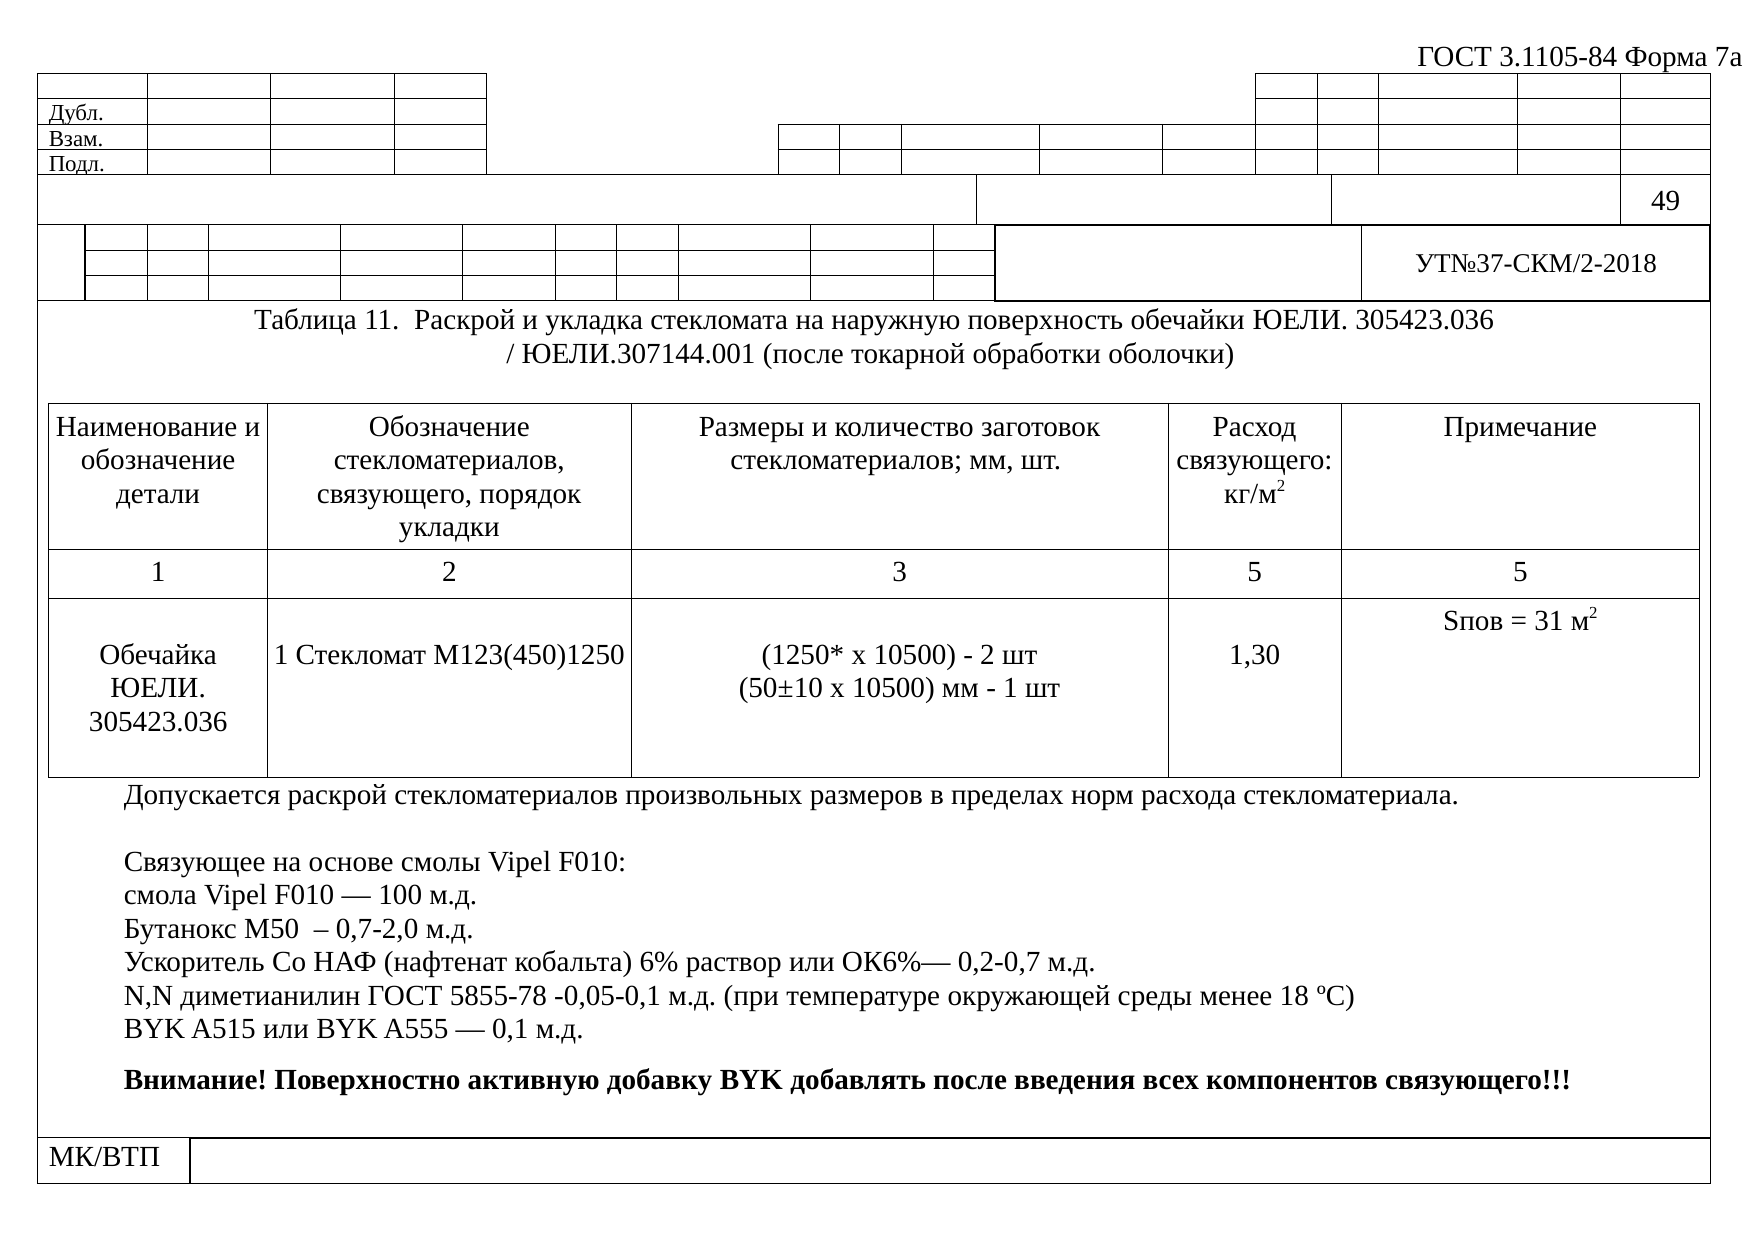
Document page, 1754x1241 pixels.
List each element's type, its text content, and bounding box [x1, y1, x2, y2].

table_cell [1318, 99, 1378, 124]
table_cell [395, 150, 486, 174]
table_header [778, 73, 1255, 124]
table_cell [341, 225, 462, 249]
table_cell [86, 251, 147, 275]
table_cell [38, 175, 976, 224]
table_cell УТ№37-СКМ/2-2018 [1362, 226, 1709, 300]
table_cell [1621, 99, 1710, 124]
table_cell [463, 276, 555, 300]
table_header [395, 74, 486, 98]
table_cell [395, 99, 486, 124]
table_header Наименование и обозначение детали [49, 404, 267, 548]
table_cell [1163, 150, 1255, 174]
table_cell [1621, 150, 1710, 174]
table_cell [556, 225, 616, 249]
table_cell [341, 251, 462, 275]
table_cell [271, 150, 394, 174]
table_cell [1040, 125, 1162, 149]
table_cell 2 [268, 550, 631, 597]
table_cell 3 [632, 550, 1168, 597]
table_header [1318, 74, 1378, 98]
table_cell [811, 251, 933, 275]
table_cell МК/ВТП [38, 1138, 189, 1183]
table_cell [840, 150, 901, 174]
table_cell [1379, 99, 1517, 124]
table_cell [1518, 99, 1620, 124]
table_cell Подл. [38, 150, 147, 174]
table_cell [148, 251, 208, 275]
table_cell [840, 125, 901, 149]
table_cell [617, 276, 678, 300]
table_cell [38, 225, 84, 300]
table_cell [1318, 150, 1378, 174]
table_header [1256, 74, 1317, 98]
table_cell [463, 251, 555, 275]
table_header [1621, 74, 1710, 98]
table_cell [934, 276, 994, 300]
table_cell 1 [49, 550, 267, 597]
table_cell [902, 125, 1039, 149]
table_cell Дубл. [38, 99, 147, 124]
table_cell [779, 125, 839, 149]
table_cell [209, 225, 340, 249]
table_cell 1 Стекломат М123(450)1250 [268, 599, 631, 777]
table_cell [1318, 125, 1378, 149]
table_header [1379, 74, 1517, 98]
table_header Расход связующего: кг/м2 [1169, 404, 1341, 548]
table_header [271, 74, 394, 98]
table_cell Sпов = 31 м2 [1342, 599, 1699, 777]
table_cell [617, 251, 678, 275]
table_header Примечание [1342, 404, 1699, 548]
table_cell [556, 276, 616, 300]
table_cell [341, 276, 462, 300]
table_cell [811, 225, 933, 249]
table_cell [463, 225, 555, 249]
table_cell [209, 251, 340, 275]
table_cell [679, 276, 810, 300]
table_cell [556, 251, 616, 275]
table_cell [86, 225, 147, 249]
table_cell [395, 125, 486, 149]
table_cell [1518, 125, 1620, 149]
table_cell [271, 99, 394, 124]
table_cell 5 [1169, 550, 1341, 597]
table_cell [934, 225, 994, 249]
table_cell 49 [1621, 175, 1710, 224]
table_cell [148, 150, 270, 174]
table_header Размеры и количество заготовок стекломатериалов; мм, шт. [632, 404, 1168, 548]
table_cell [1379, 125, 1517, 149]
table_cell [617, 225, 678, 249]
table_cell (1250* х 10500) - 2 шт (50±10 х 10500) мм - 1 шт [632, 599, 1168, 777]
table_cell [996, 226, 1361, 300]
table_cell [1256, 125, 1317, 149]
table_cell Таблица 11. Раскрой и укладка стекломата на наружную поверхность обечайки ЮЕЛИ. 305423.036 / ЮЕЛИ.307144.001 (после токарной обработки оболочки) Допускается раскрой стекломатериалов произвольных размеров в пределах норм расхода стекломатериала. Связующее на основе смолы Vipel F010: смола Vipel F010 — 100 м.д. Бутанокс М50 – 0,7-2,0 м.д. Ускоритель Со НАФ (нафтенат кобальта) 6% раствор или ОК6%— 0,2-0,7 м.д. N,N диметианилин ГОСТ 5855-78 -0,05-0,1 м.д. (при температуре окружающей среды менее 18 ºС) BYK A515 или BYK A555 — 0,1 м.д. Внимание! Поверхностно активную добавку BYK добавлять после введения всех компонентов связующего!!! [38, 301, 1710, 1137]
table_header Обозначение стекломатериалов, связующего, порядок укладки [268, 404, 631, 548]
table_cell [902, 150, 1039, 174]
table_cell Взам. [38, 125, 147, 149]
table_cell [148, 125, 270, 149]
table_cell [1621, 125, 1710, 149]
table_cell [209, 276, 340, 300]
table_cell [1332, 175, 1620, 224]
table_cell [1379, 150, 1517, 174]
table_cell [1163, 125, 1255, 149]
text ГОСТ 3.1105-84 Форма 7а [53, 39, 1742, 73]
table_cell 5 [1342, 550, 1699, 597]
table_cell [779, 150, 839, 174]
table_cell [934, 251, 994, 275]
table_cell [977, 175, 1331, 224]
table_cell [148, 225, 208, 249]
table_cell [1040, 150, 1162, 174]
table_cell [811, 276, 933, 300]
table_cell [1518, 150, 1620, 174]
table_cell [191, 1139, 1710, 1183]
table_header [38, 74, 147, 98]
table_cell 1,30 [1169, 599, 1341, 777]
table_cell [86, 276, 147, 300]
table_header [1518, 74, 1620, 98]
table_cell [1256, 99, 1317, 124]
table_cell [679, 225, 810, 249]
table_header [148, 74, 270, 98]
table_header [487, 73, 778, 174]
table_cell [1256, 150, 1317, 174]
table_cell Обечайка ЮЕЛИ. 305423.036 [49, 599, 267, 777]
table_cell [148, 276, 208, 300]
table_cell [679, 251, 810, 275]
table_cell [148, 99, 270, 124]
table_cell [271, 125, 394, 149]
